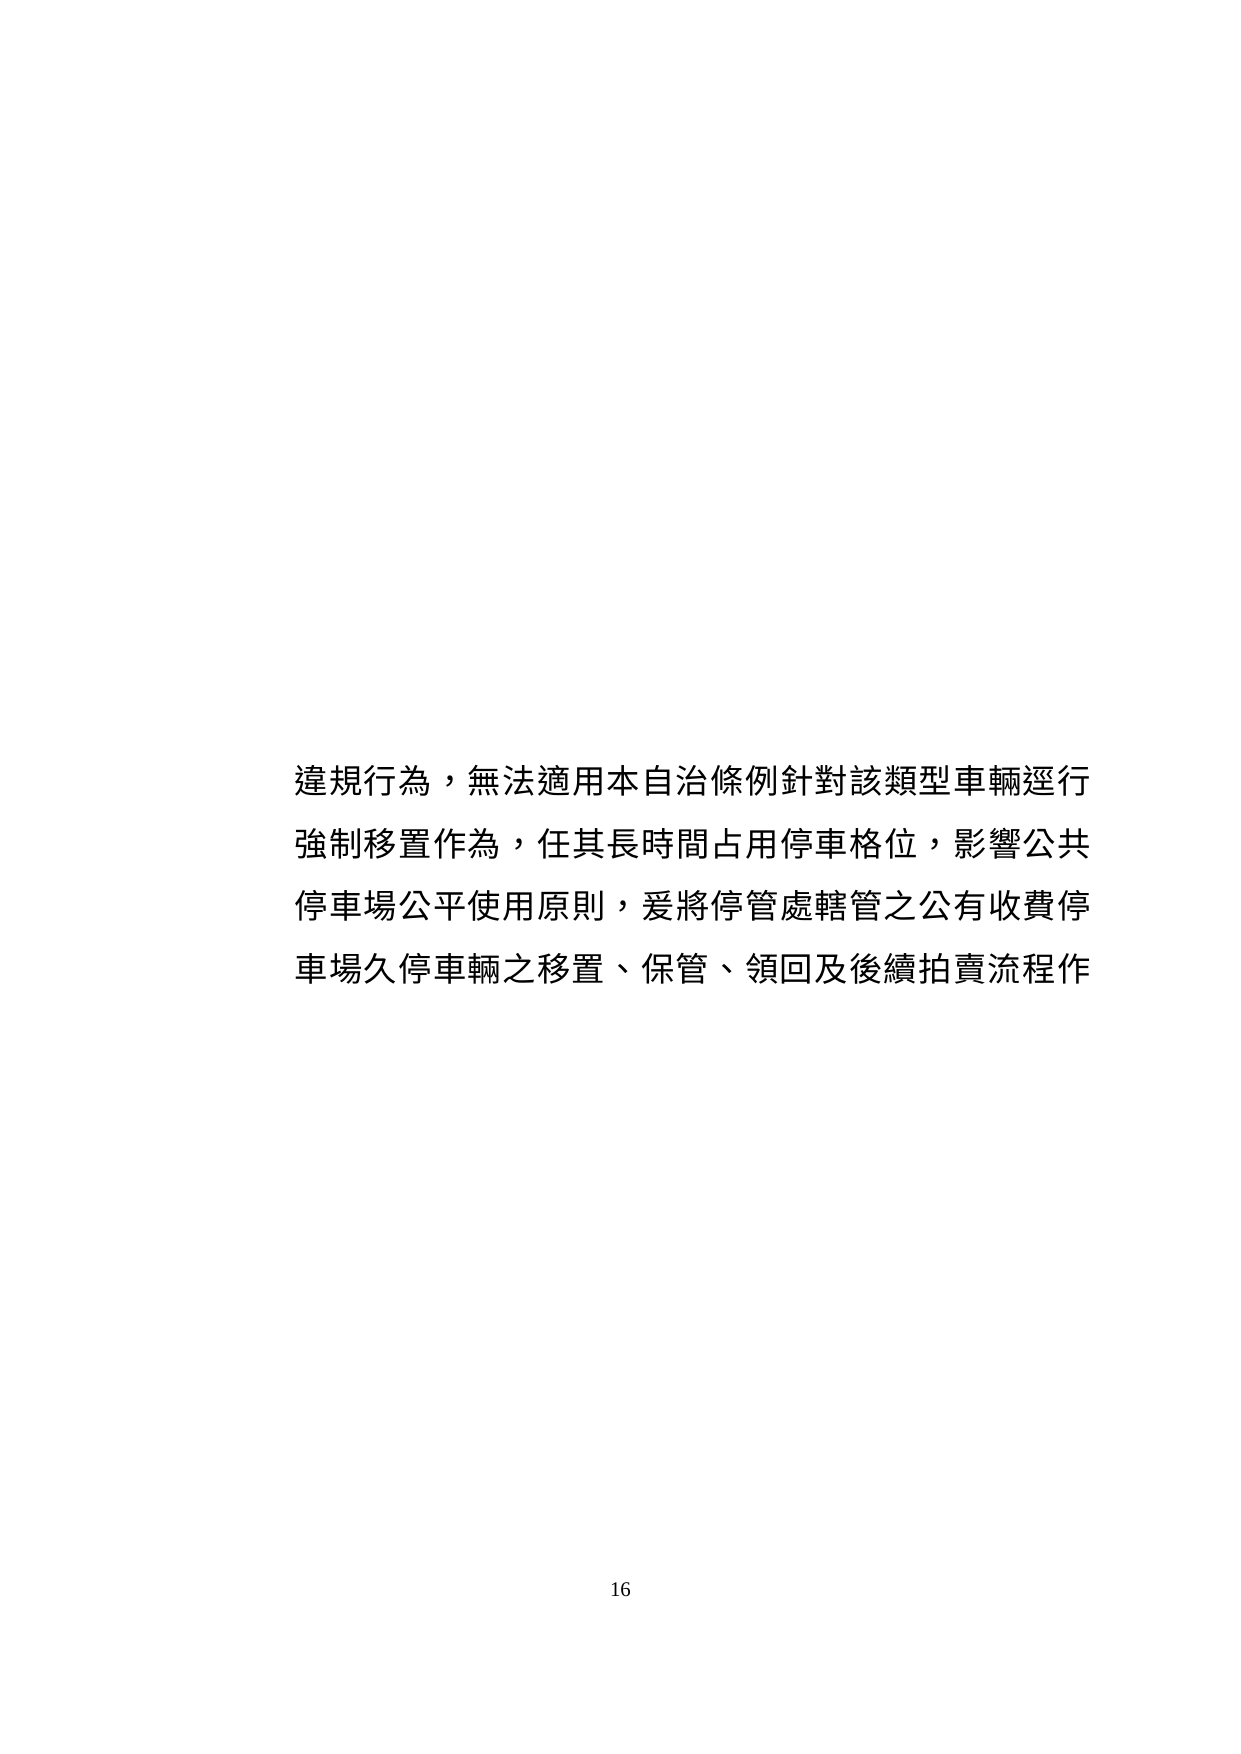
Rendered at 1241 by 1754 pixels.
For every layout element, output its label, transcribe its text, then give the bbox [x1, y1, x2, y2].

list 違規行為，無法適用本自治條例針對該類型車輛逕行強制移置作為，任其長時間占用停車格位，影響公共停車場公平使用原則，爰將停管處轄管之公有收費停車場久停車輛之移置、保管、領回及後續拍賣流程作 [257, 737, 1092, 987]
